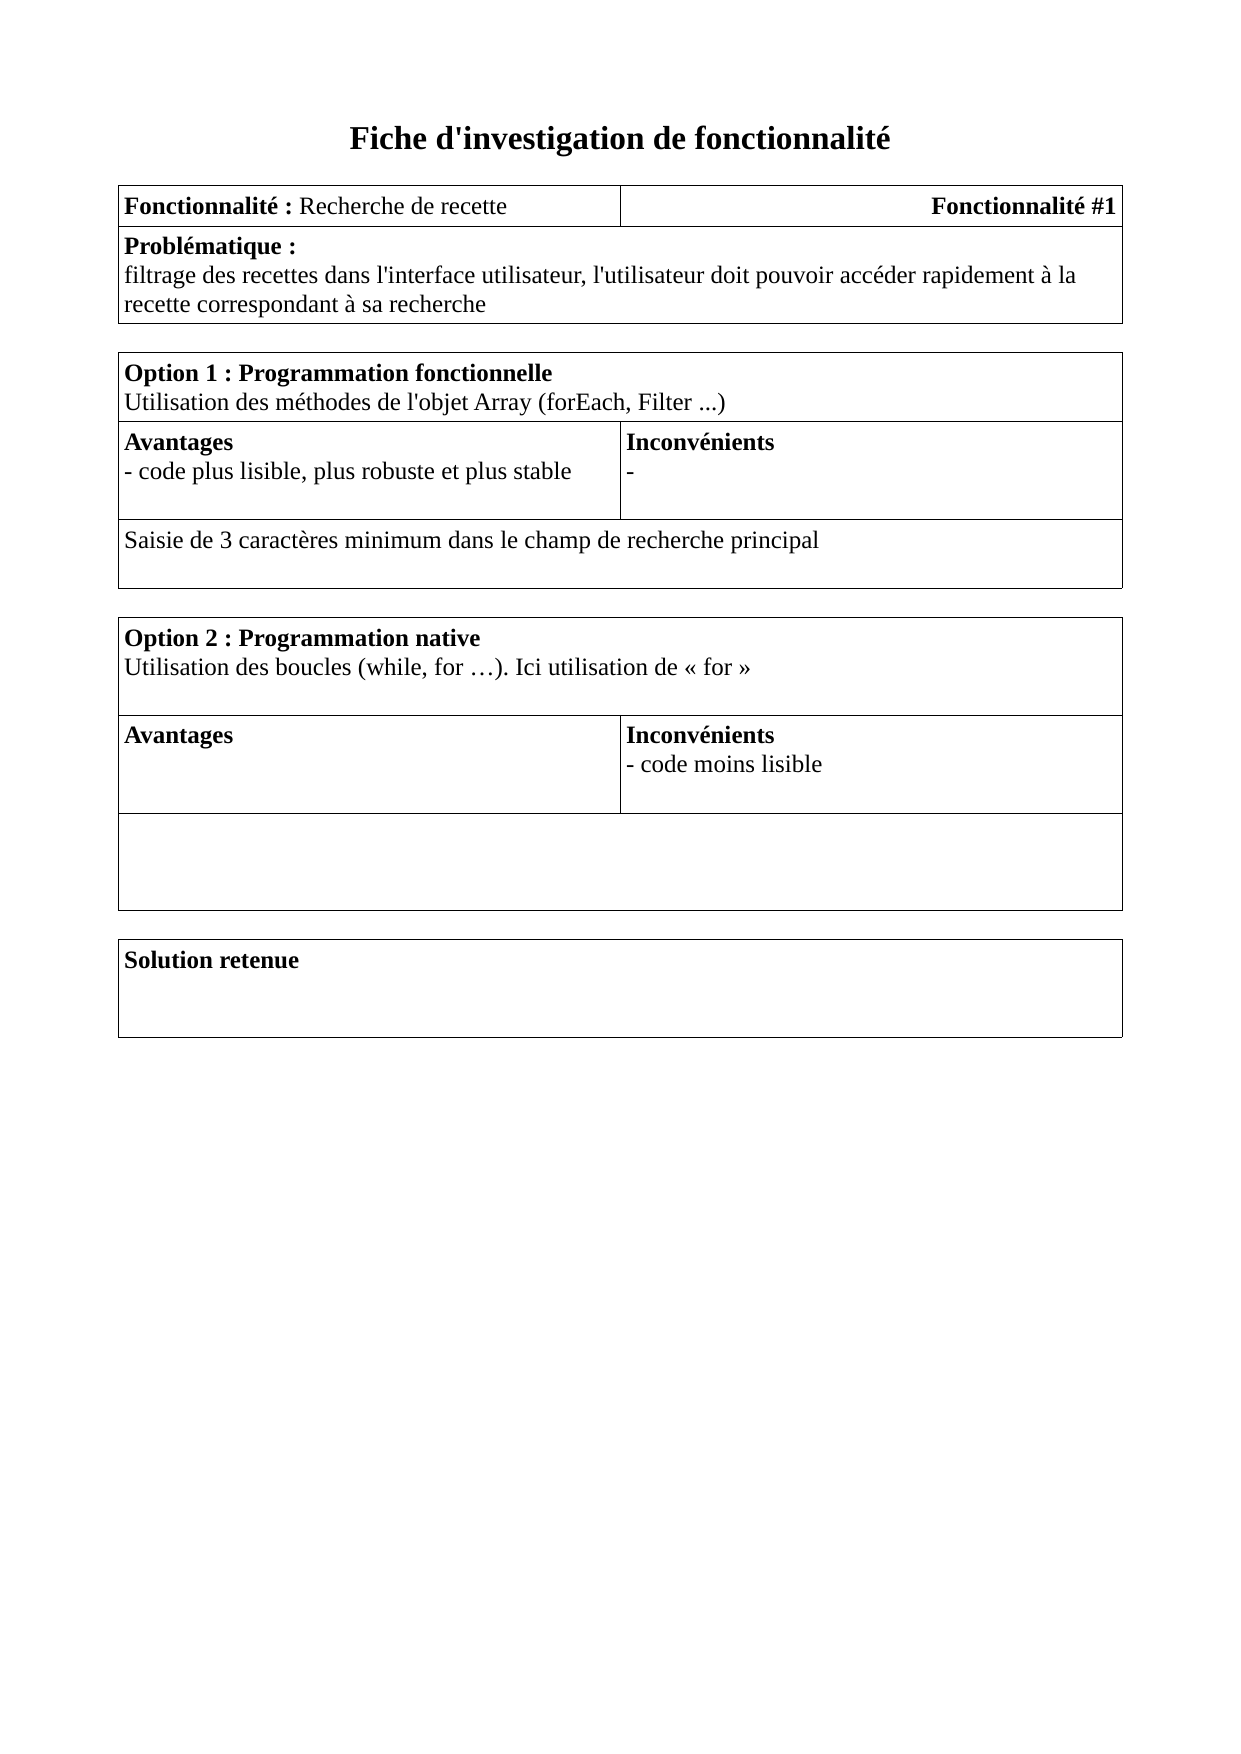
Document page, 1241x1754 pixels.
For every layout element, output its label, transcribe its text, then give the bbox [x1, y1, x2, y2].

table_cell Inconvénients - [621, 422, 1122, 519]
table_header Fonctionnalité #1 [621, 186, 1122, 226]
table_cell Inconvénients - code moins lisible [621, 716, 1122, 813]
table_cell [118, 911, 1122, 939]
table_cell Option 2 : Programmation native Utilisation des boucles (while, for …). Ici utilisation de « for » [119, 618, 1122, 715]
text Fiche d'investigation de fonctionnalité [118, 118, 1122, 156]
table_cell [119, 814, 1122, 910]
table_cell Problématique : filtrage des recettes dans l'interface utilisateur, l'utilisateur doit pouvoir accéder rapidement à la recette correspondant à sa recherche [119, 227, 1122, 323]
table_cell Option 1 : Programmation fonctionnelle Utilisation des méthodes de l'objet Array (forEach, Filter ...) [119, 353, 1122, 421]
table_cell Avantages - code plus lisible, plus robuste et plus stable [119, 422, 620, 519]
table_cell Avantages [119, 716, 620, 813]
table_cell Solution retenue [119, 940, 1122, 1037]
table_cell [118, 589, 1122, 617]
table_header Fonctionnalité : Recherche de recette [119, 186, 620, 226]
table_cell [118, 324, 1122, 352]
table_cell Saisie de 3 caractères minimum dans le champ de recherche principal [119, 520, 1122, 588]
